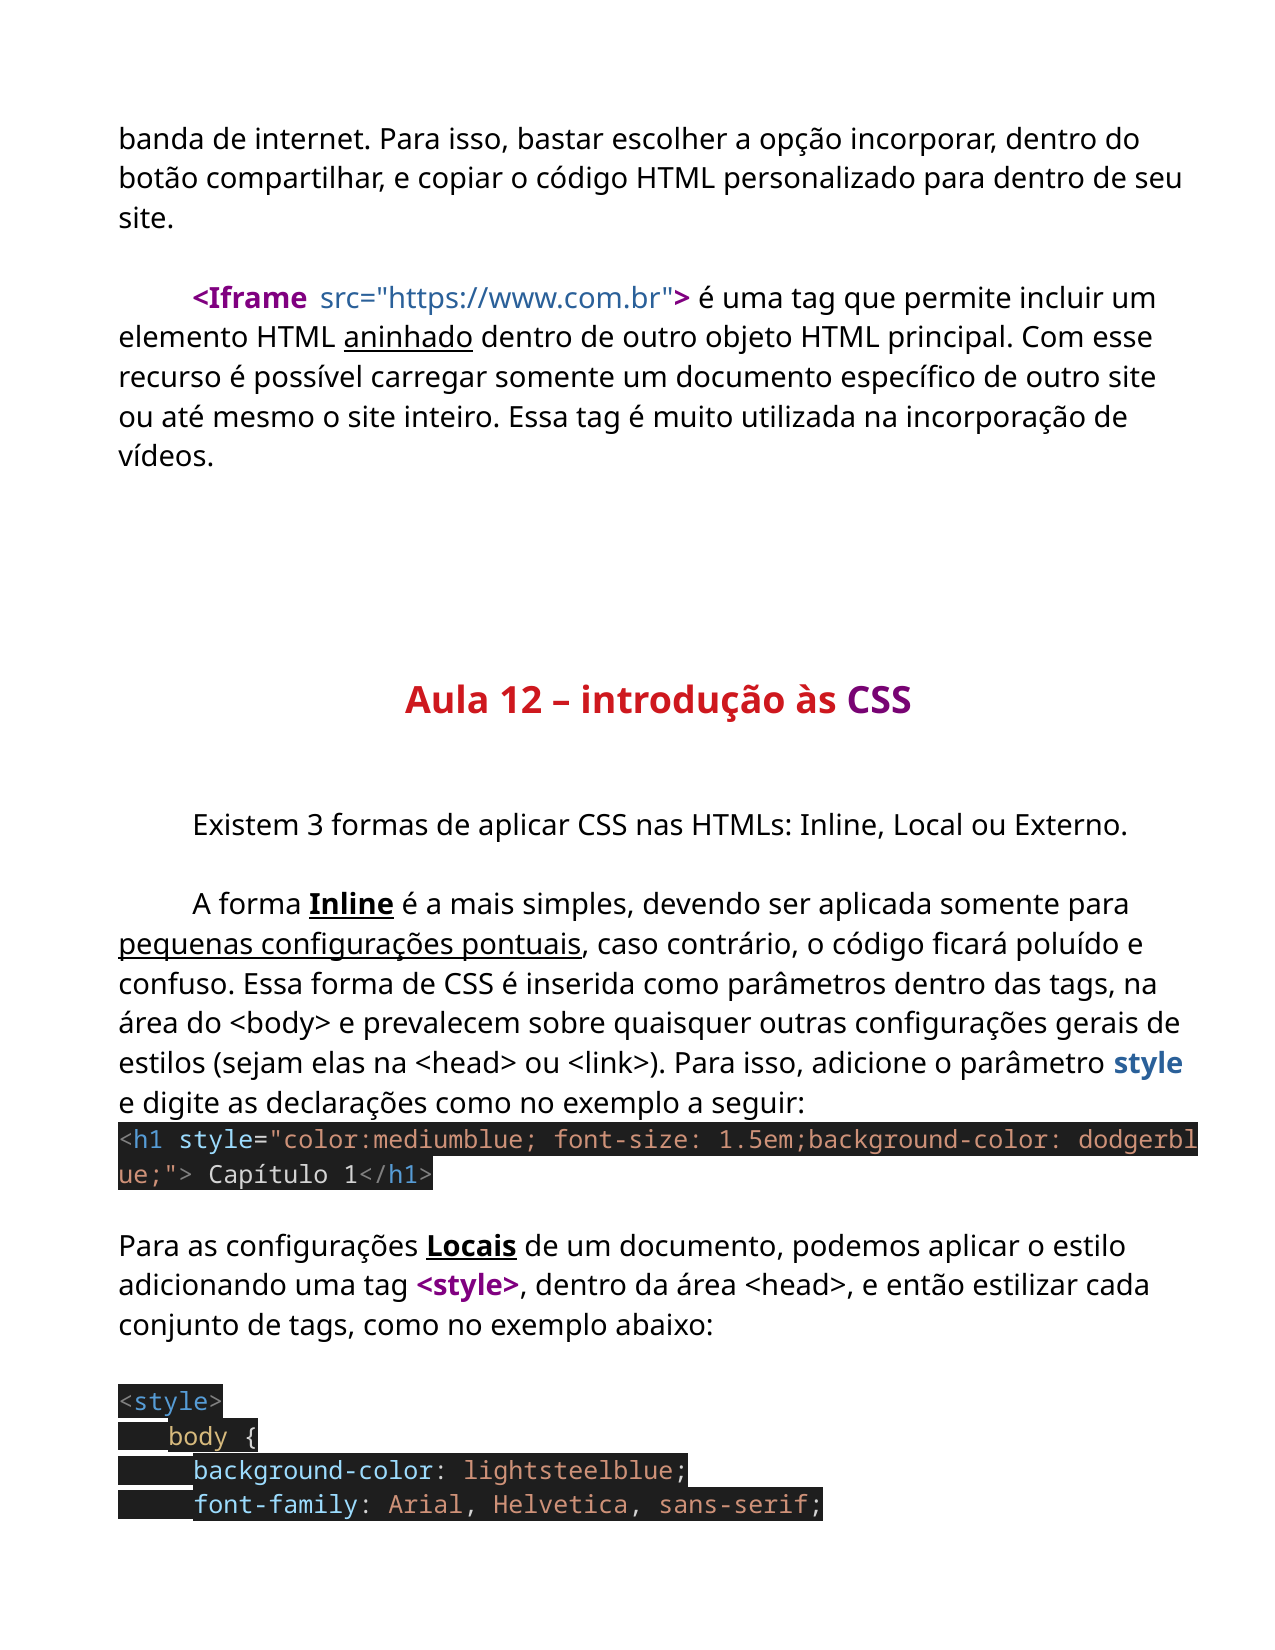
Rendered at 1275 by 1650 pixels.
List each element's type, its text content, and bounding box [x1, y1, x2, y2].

text <style> [118, 1383, 1198, 1418]
text Aula 12 – introdução às CSS [118, 674, 1198, 725]
text banda de internet. Para isso, bastar escolher a opção incorporar, dentro do botão compartilhar, e copiar o código HTML personalizado para dentro de seu site. [118, 118, 1198, 237]
text body { [118, 1418, 1157, 1452]
text Para as configurações Locais de um documento, podemos aplicar o estilo adicionando uma tag <style>, dentro da área <head>, e então estilizar cada conjunto de tags, como no exemplo abaixo: [118, 1225, 1198, 1344]
text <Iframe src="https://www.com.br"> é uma tag que permite incluir um elemento HTML aninhado dentro de outro objeto HTML principal. Com esse recurso é possível carregar somente um documento específico de outro site ou até mesmo o site inteiro. Essa tag é muito utilizada na incorporação de vídeos. [118, 277, 1198, 475]
text font-family: Arial, Helvetica, sans-serif; [118, 1487, 1157, 1521]
text <h1 style="color:mediumblue; font-size: 1.5em;background-color: dodgerblue;"> Capítulo 1</h1> [118, 1122, 1198, 1190]
text A forma Inline é a mais simples, devendo ser aplicada somente para pequenas configurações pontuais, caso contrário, o código ficará poluído e confuso. Essa forma de CSS é inserida como parâmetros dentro das tags, na área do <body> e prevalecem sobre quaisquer outras configurações gerais de estilos (sejam elas na <head> ou <link>). Para isso, adicione o parâmetro style e digite as declarações como no exemplo a seguir: [118, 883, 1198, 1122]
text background-color: lightsteelblue; [118, 1452, 1157, 1487]
text Existem 3 formas de aplicar CSS nas HTMLs: Inline, Local ou Externo. [118, 804, 1198, 844]
